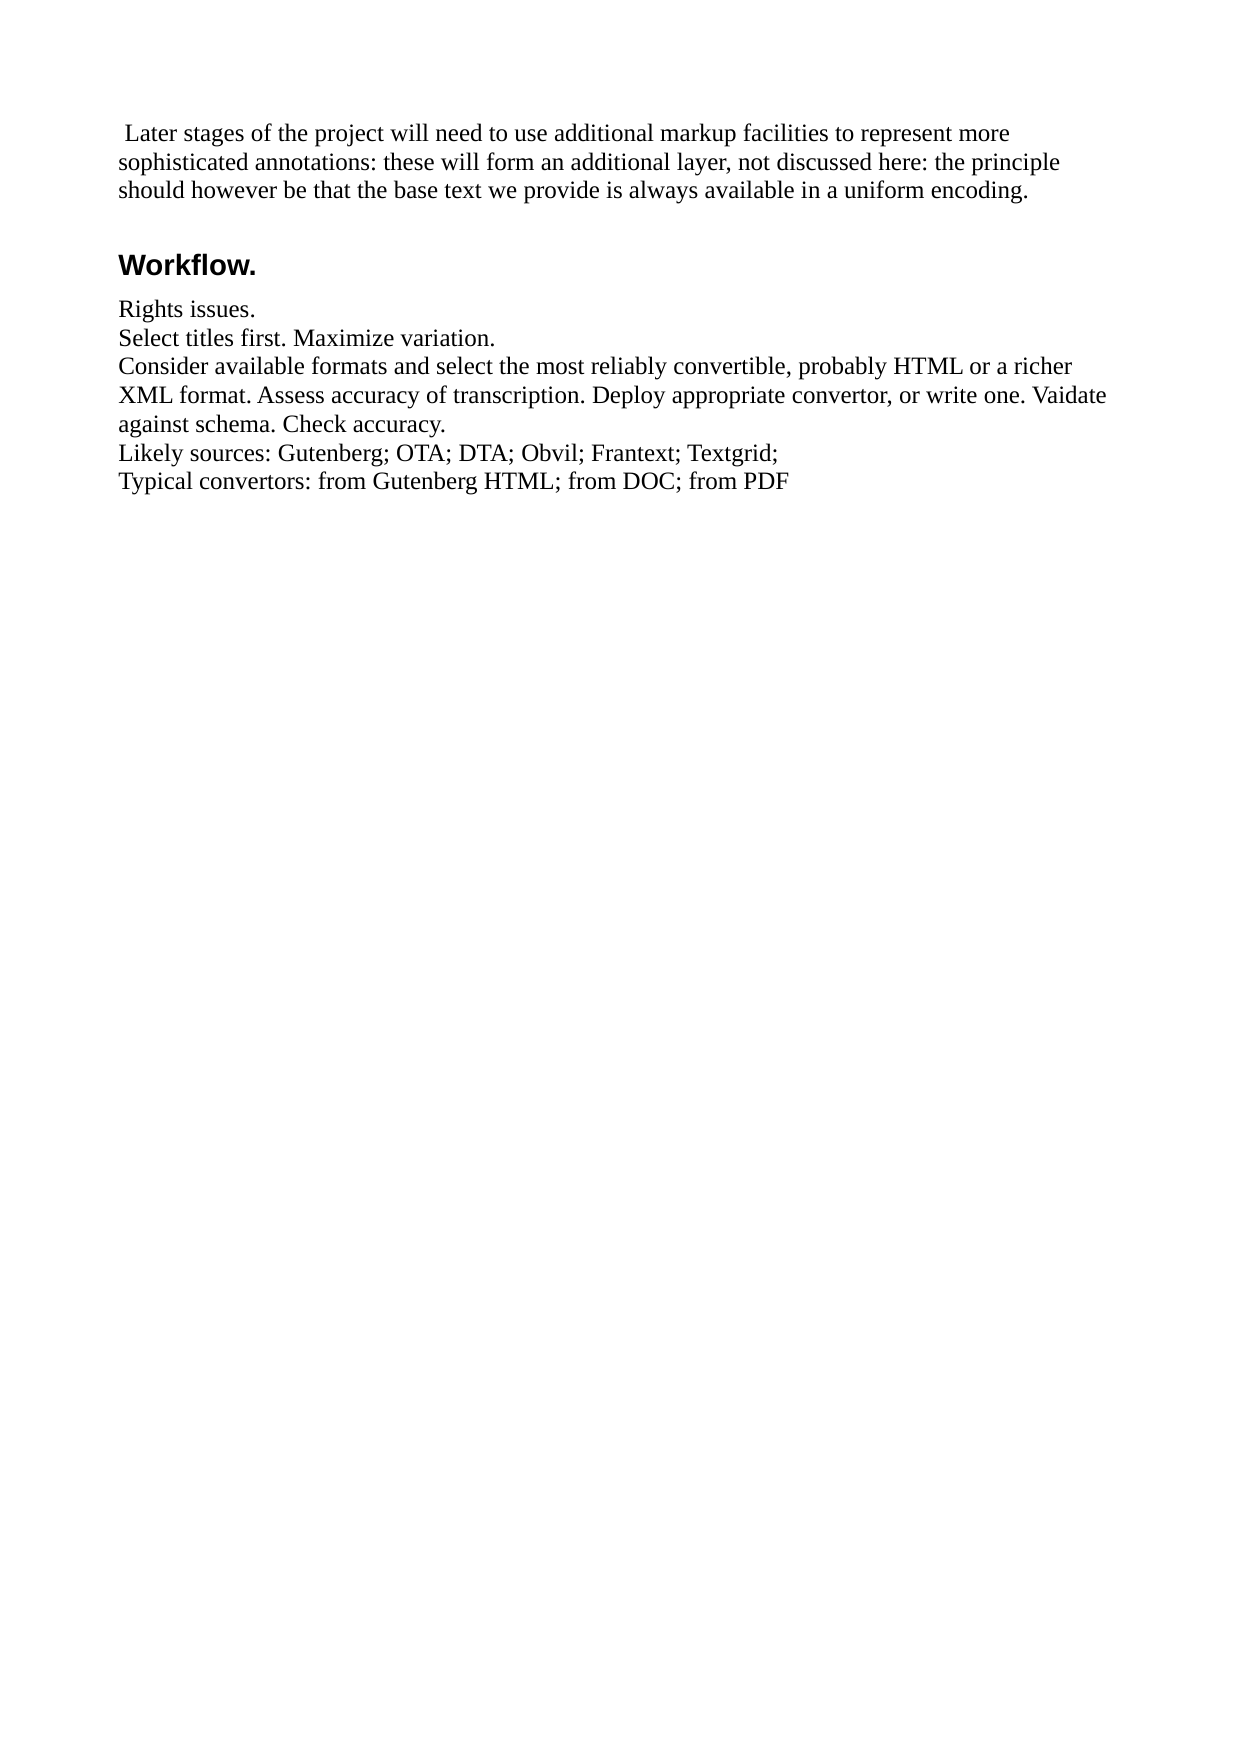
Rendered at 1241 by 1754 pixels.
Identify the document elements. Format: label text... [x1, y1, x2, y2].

text Rights issues. [118, 294, 1122, 323]
subtitle Workflow. [118, 248, 1122, 281]
text Select titles first. Maximize variation. [118, 323, 1122, 351]
text Likely sources: Gutenberg; OTA; DTA; Obvil; Frantext; Textgrid; [118, 438, 1122, 466]
text Later stages of the project will need to use additional markup facilities to represent more sophisticated annotations: these will form an additional layer, not discussed here: the principle should however be that the base text we provide is always available in a uniform encoding. [118, 118, 1122, 204]
text Typical convertors: from Gutenberg HTML; from DOC; from PDF [118, 466, 1122, 495]
text Consider available formats and select the most reliably convertible, probably HTML or a richer XML format. Assess accuracy of transcription. Deploy appropriate convertor, or write one. Vaidate against schema. Check accuracy. [118, 351, 1122, 438]
